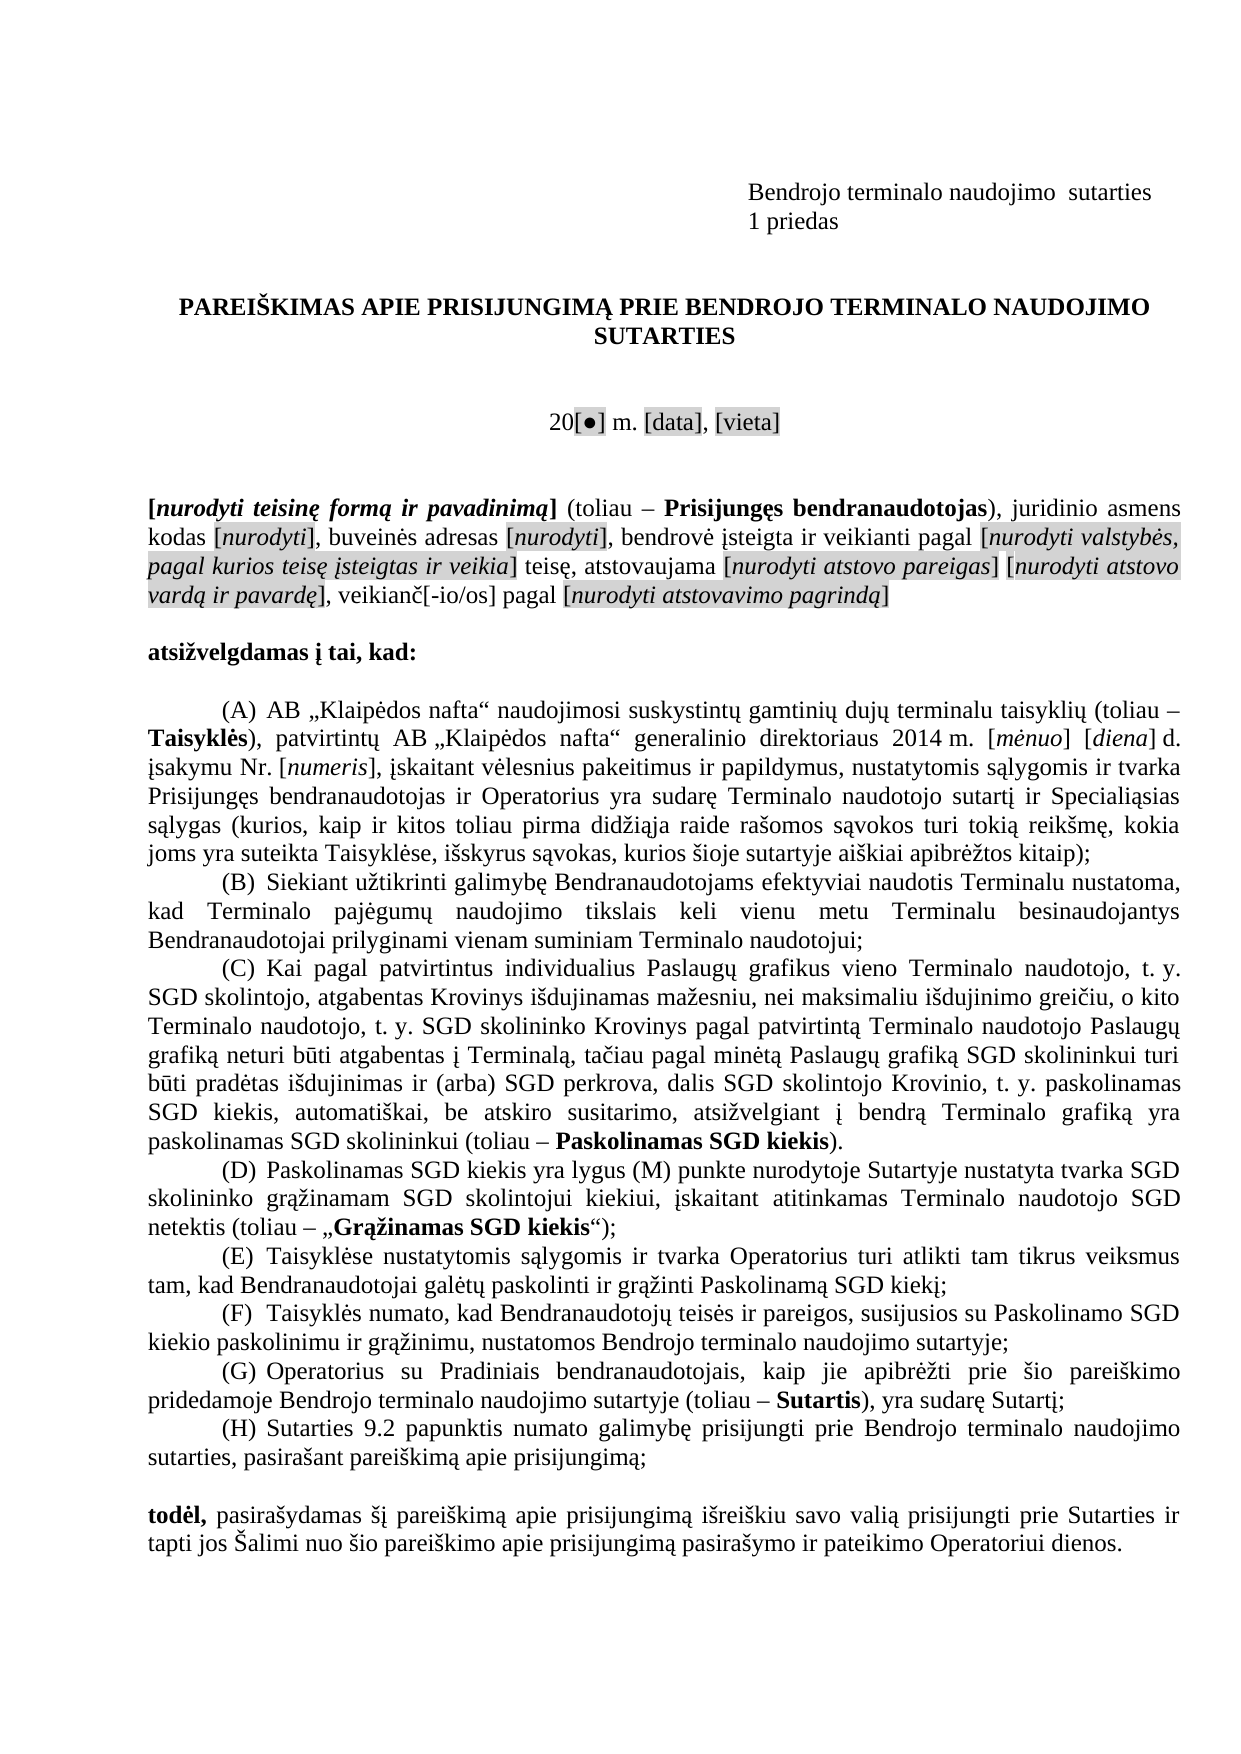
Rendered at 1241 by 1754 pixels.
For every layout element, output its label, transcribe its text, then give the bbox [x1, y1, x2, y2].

text (H) Sutarties 9.2 papunktis numato galimybę prisijungti prie Bendrojo terminalo naudojimo sutarties, pasirašant pareiškimą apie prisijungimą; [148, 1413, 1181, 1471]
text Bendrojo terminalo naudojimo sutarties [722, 177, 1181, 206]
text todėl, pasirašydamas šį pareiškimą apie prisijungimą išreiškiu savo valią prisijungti prie Sutarties ir tapti jos Šalimi nuo šio pareiškimo apie prisijungimą pasirašymo ir pateikimo Operatoriui dienos. [148, 1500, 1181, 1557]
text [nurodyti teisinę formą ir pavadinimą] (toliau – Prisijungęs bendranaudotojas), juridinio asmens kodas [nurodyti], buveinės adresas [nurodyti], bendrovė įsteigta ir veikianti pagal [nurodyti valstybės, pagal kurios teisę įsteigtas ir veikia] teisę, atstovaujama [nurodyti atstovo pareigas] [nurodyti atstovo vardą ir pavardę], veikianč[-io/os] pagal [nurodyti atstovavimo pagrindą] [148, 493, 1181, 608]
text (B) Siekiant užtikrinti galimybę Bendranaudotojams efektyviai naudotis Terminalu nustatoma, kad Terminalo pajėgumų naudojimo tikslais keli vienu metu Terminalu besinaudojantys Bendranaudotojai prilyginami vienam suminiam Terminalo naudotojui; [148, 867, 1181, 953]
text (C) Kai pagal patvirtintus individualius Paslaugų grafikus vieno Terminalo naudotojo, t. y. SGD skolintojo, atgabentas Krovinys išdujinamas mažesniu, nei maksimaliu išdujinimo greičiu, o kito Terminalo naudotojo, t. y. SGD skolininko Krovinys pagal patvirtintą Terminalo naudotojo Paslaugų grafiką neturi būti atgabentas į Terminalą, tačiau pagal minėtą Paslaugų grafiką SGD skolininkui turi būti pradėtas išdujinimas ir (arba) SGD perkrova, dalis SGD skolintojo Krovinio, t. y. paskolinamas SGD kiekis, automatiškai, be atskiro susitarimo, atsižvelgiant į bendrą Terminalo grafiką yra paskolinamas SGD skolininkui (toliau – Paskolinamas SGD kiekis). [148, 953, 1181, 1155]
text (A) AB „Klaipėdos nafta“ naudojimosi suskystintų gamtinių dujų terminalu taisyklių (toliau – Taisyklės), patvirtintų AB „Klaipėdos nafta“ generalinio direktoriaus 2014 m. [mėnuo] [diena] d. įsakymu Nr. [numeris], įskaitant vėlesnius pakeitimus ir papildymus, nustatytomis sąlygomis ir tvarka Prisijungęs bendranaudotojas ir Operatorius yra sudarę Terminalo naudotojo sutartį ir Specialiąsias sąlygas (kurios, kaip ir kitos toliau pirma didžiąja raide rašomos sąvokos turi tokią reikšmę, kokia joms yra suteikta Taisyklėse, išskyrus sąvokas, kurios šioje sutartyje aiškiai apibrėžtos kitaip); [148, 695, 1181, 867]
text atsižvelgdamas į tai, kad: [148, 637, 1181, 666]
text (F) Taisyklės numato, kad Bendranaudotojų teisės ir pareigos, susijusios su Paskolinamo SGD kiekio paskolinimu ir grąžinimu, nustatomos Bendrojo terminalo naudojimo sutartyje; [148, 1298, 1181, 1356]
text (E) Taisyklėse nustatytomis sąlygomis ir tvarka Operatorius turi atlikti tam tikrus veiksmus tam, kad Bendranaudotojai galėtų paskolinti ir grąžinti Paskolinamą SGD kiekį; [148, 1241, 1181, 1298]
text 20[●] m. [data], [vieta] [148, 407, 1181, 436]
text (G) Operatorius su Pradiniais bendranaudotojais, kaip jie apibrėžti prie šio pareiškimo pridedamoje Bendrojo terminalo naudojimo sutartyje (toliau – Sutartis), yra sudarę Sutartį; [148, 1356, 1181, 1413]
text PAREIŠKIMAS APIE PRISIJUNGIMĄ PRIE BENDROJO TERMINALO NAUDOJIMO SUTARTIES [148, 292, 1181, 350]
text (D) Paskolinamas SGD kiekis yra lygus (M) punkte nurodytoje Sutartyje nustatyta tvarka SGD skolininko grąžinamam SGD skolintojui kiekiui, įskaitant atitinkamas Terminalo naudotojo SGD netektis (toliau – „Grąžinamas SGD kiekis“); [148, 1155, 1181, 1241]
text 1 priedas [673, 206, 1181, 235]
